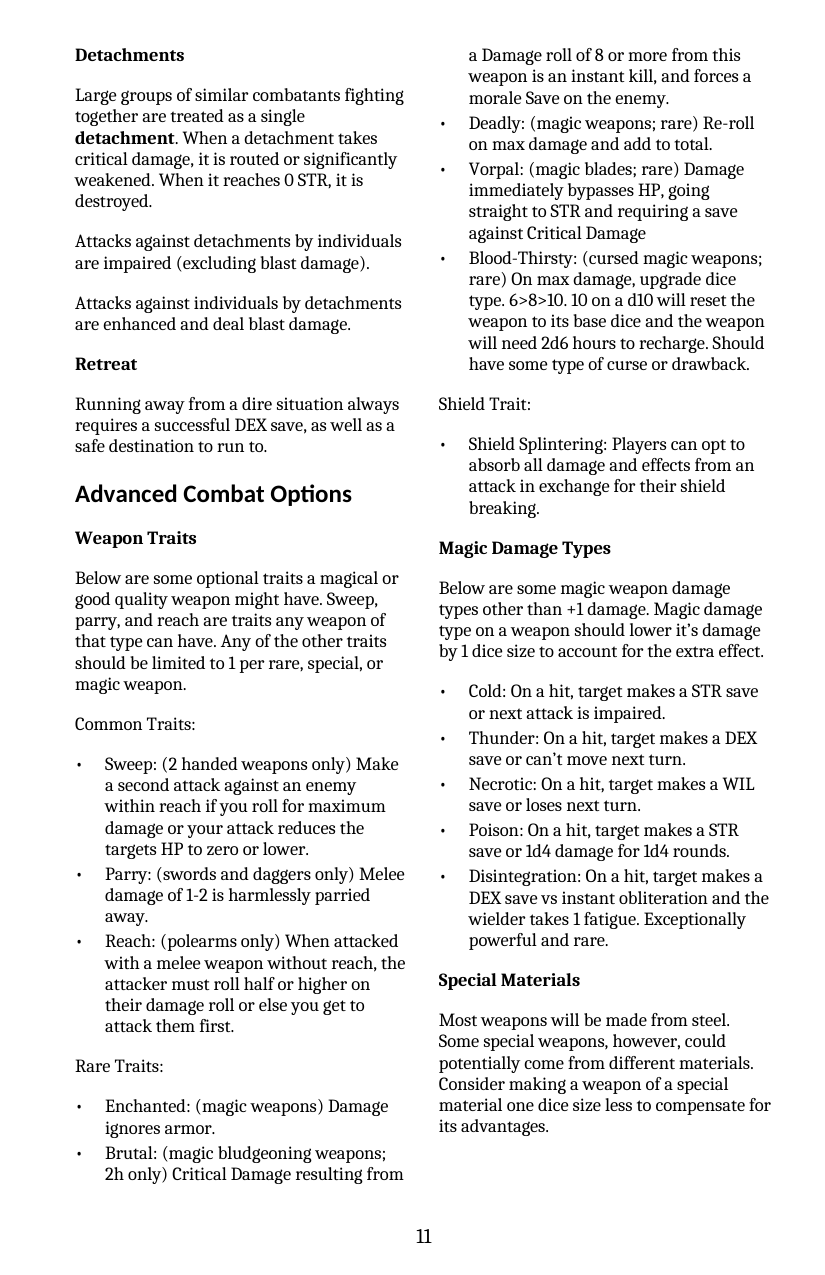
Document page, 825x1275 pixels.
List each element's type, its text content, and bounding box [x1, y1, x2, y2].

list Deadly: (magic weapons; rare) Re-roll on max damage and add to total. [439, 112, 772, 155]
subtitle Advanced Combat Options [75, 478, 409, 509]
text Attacks against individuals by detachments are enhanced and deal blast damage. [75, 292, 409, 335]
text Weapon Traits [75, 528, 409, 549]
text Attacks against detachments by individuals are impaired (excluding blast damage). [75, 231, 409, 274]
list Thunder: On a hit, target makes a DEX save or can’t move next turn. [439, 727, 772, 770]
list Brutal: (magic bludgeoning weapons; 2h only) Critical Damage resulting from [75, 1143, 409, 1185]
text Retreat [75, 354, 409, 375]
list Parry: (swords and daggers only) Melee damage of 1-2 is harmlessly parried away. [75, 864, 409, 928]
text Below are some magic weapon damage types other than +1 damage. Magic damage type on a weapon should lower it’s damage by 1 dice size to account for the extra effect. [439, 577, 772, 662]
text Detachments [75, 45, 409, 66]
list Sweep: (2 handed weapons only) Make a second attack against an enemy within reach if you roll for maximum damage or your attack reduces the targets HP to zero or lower. [75, 754, 409, 860]
list Vorpal: (magic blades; rare) Damage immediately bypasses HP, going straight to STR and requiring a save against Critical Damage [439, 159, 772, 244]
list Cold: On a hit, target makes a STR save or next attack is impaired. [439, 681, 772, 724]
list a Damage roll of 8 or more from this weapon is an instant kill, and forces a morale Save on the enemy. [439, 45, 772, 109]
text Special Materials [439, 970, 772, 991]
text Rare Traits: [75, 1056, 409, 1078]
text Shield Trait: [439, 394, 772, 415]
text Most weapons will be made from steel. Some special weapons, however, could potentially come from different materials. Consider making a weapon of a special material one dice size less to compensate for its advantages. [439, 1010, 772, 1137]
list Shield Splintering: Players can opt to absorb all damage and effects from an attack in exchange for their shield breaking. [439, 434, 772, 519]
list Necrotic: On a hit, target makes a WIL save or loses next turn. [439, 774, 772, 816]
text Large groups of similar combatants fighting together are treated as a single detachment. When a detachment takes critical damage, it is routed or significantly weakened. When it reaches 0 STR, it is destroyed. [75, 85, 409, 212]
list Reach: (polearms only) When attacked with a melee weapon without reach, the attacker must roll half or higher on their damage roll or else you get to attack them first. [75, 931, 409, 1038]
list Disintegration: On a hit, target makes a DEX save vs instant obliteration and the wielder takes 1 fatigue. Exceptionally powerful and rare. [439, 866, 772, 951]
text Common Traits: [75, 714, 409, 735]
text Running away from a dire situation always requires a successful DEX save, as well as a safe destination to run to. [75, 394, 409, 457]
list Enchanted: (magic weapons) Damage ignores armor. [75, 1096, 409, 1139]
text Magic Damage Types [439, 537, 772, 559]
list Poison: On a hit, target makes a STR save or 1d4 damage for 1d4 rounds. [439, 820, 772, 862]
text Below are some optional traits a magical or good quality weapon might have. Sweep, parry, and reach are traits any weapon of that type can have. Any of the other traits should be limited to 1 per rare, special, or magic weapon. [75, 568, 409, 695]
list Blood-Thirsty: (cursed magic weapons; rare) On max damage, upgrade dice type. 6>8>10. 10 on a d10 will reset the weapon to its base dice and the weapon will need 2d6 hours to recharge. Should have some type of curse or drawback. [439, 247, 772, 375]
